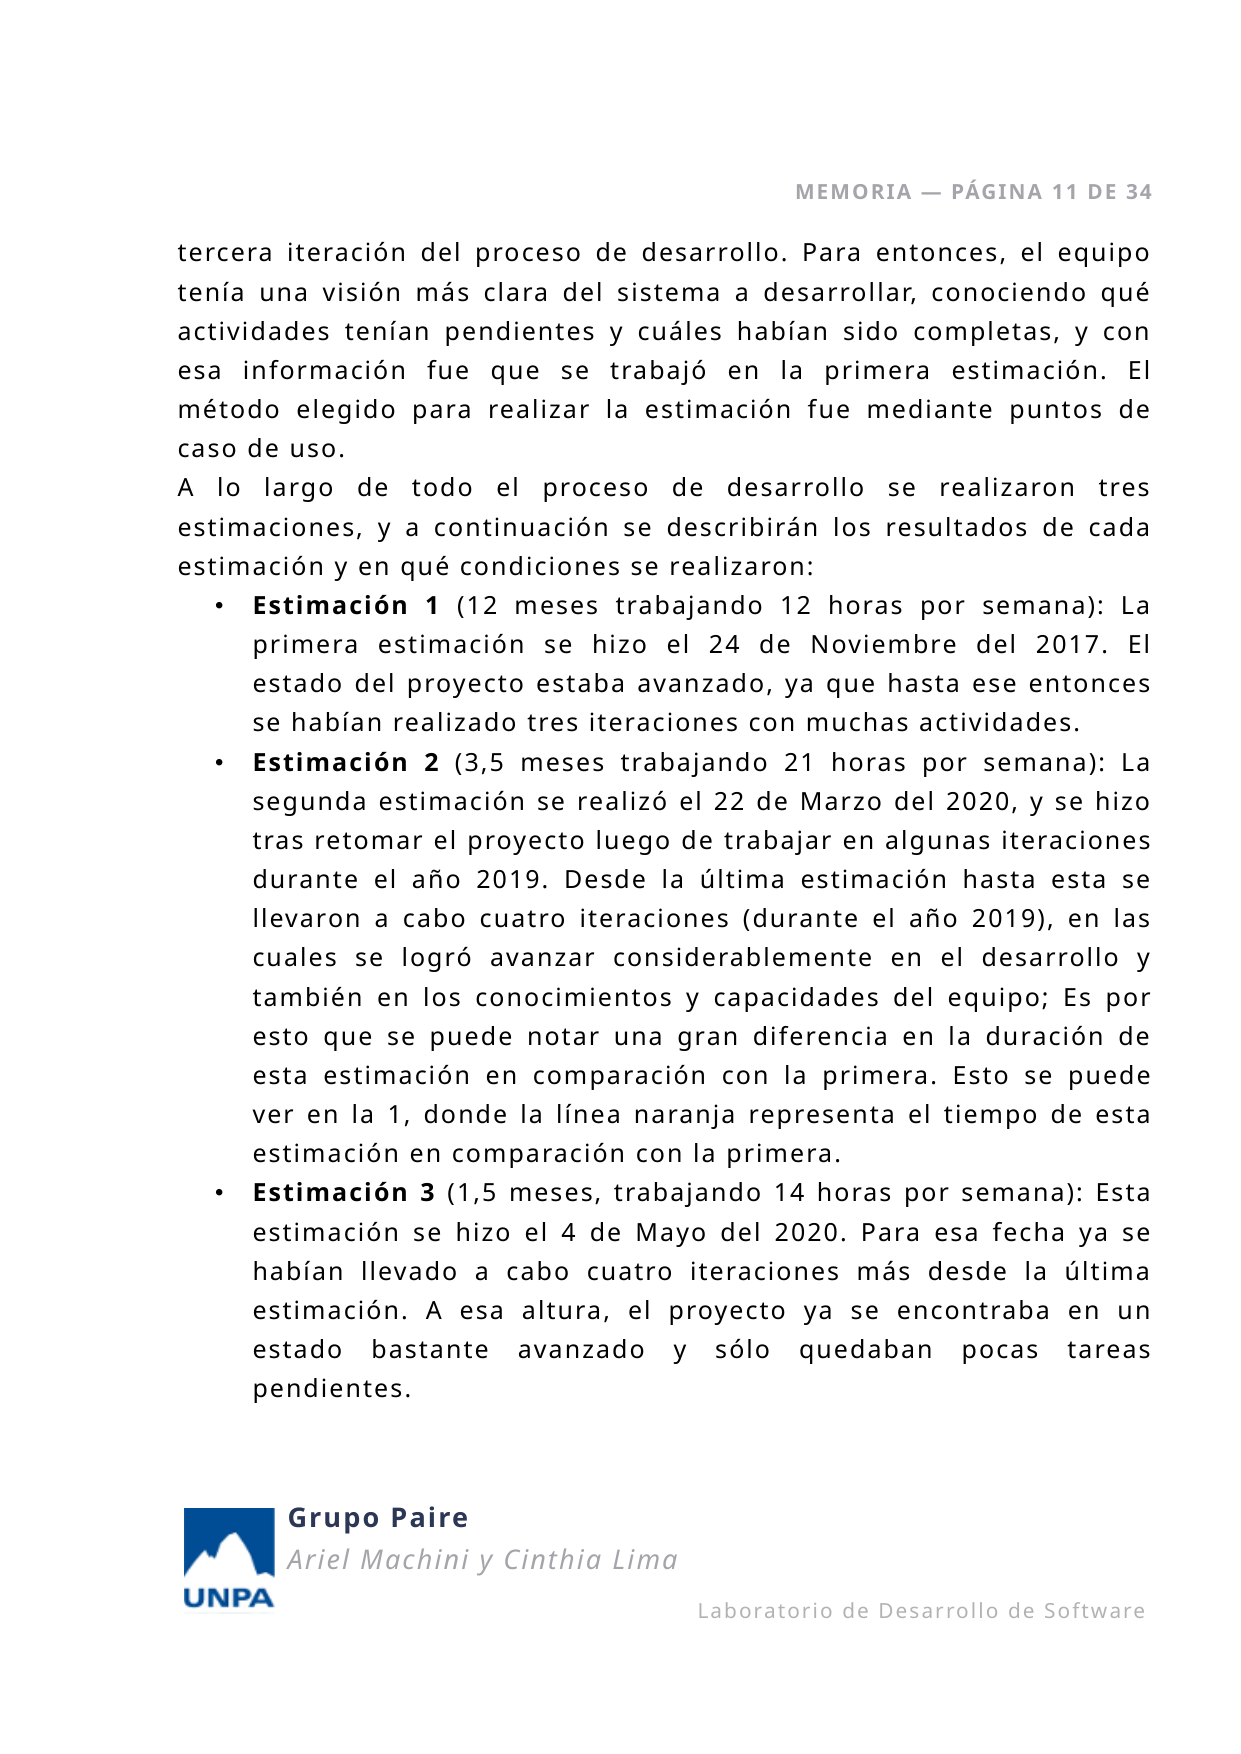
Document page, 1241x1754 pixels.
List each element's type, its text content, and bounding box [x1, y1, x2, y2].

list Estimación 2 (3,5 meses trabajando 21 horas por semana): La segunda estimación se realizó el 22 de Marzo del 2020, y se hizo tras retomar el proyecto luego de trabajar en algunas iteraciones durante el año 2019. Desde la última estimación hasta esta se llevaron a cabo cuatro iteraciones (durante el año 2019), en las cuales se logró avanzar considerablemente en el desarrollo y también en los conocimientos y capacidades del equipo; Es por esto que se puede notar una gran diferencia en la duración de esta estimación en comparación con la primera. Esto se puede ver en la 1, donde la línea naranja representa el tiempo de esta estimación en comparación con la primera. [215, 744, 1152, 1170]
list Estimación 1 (12 meses trabajando 12 horas por semana): La primera estimación se hizo el 24 de Noviembre del 2017. El estado del proyecto estaba avanzado, ya que hasta ese entonces se habían realizado tres iteraciones con muchas actividades. [215, 588, 1152, 739]
list Estimación 3 (1,5 meses, trabajando 14 horas por semana): Esta estimación se hizo el 4 de Mayo del 2020. Para esa fecha ya se habían llevado a cabo cuatro iteraciones más desde la última estimación. A esa altura, el proyecto ya se encontraba en un estado bastante avanzado y sólo quedaban pocas tareas pendientes. [215, 1175, 1152, 1405]
text tercera iteración del proceso de desarrollo. Para entonces, el equipo tenía una visión más clara del sistema a desarrollar, conociendo qué actividades tenían pendientes y cuáles habían sido completas, y con esa información fue que se trabajó en la primera estimación. El método elegido para realizar la estimación fue mediante puntos de caso de uso. [177, 235, 1152, 465]
picture [184, 1508, 275, 1614]
text A lo largo de todo el proceso de desarrollo se realizaron tres estimaciones, y a continuación se describirán los resultados de cada estimación y en qué condiciones se realizaron: [177, 470, 1152, 582]
